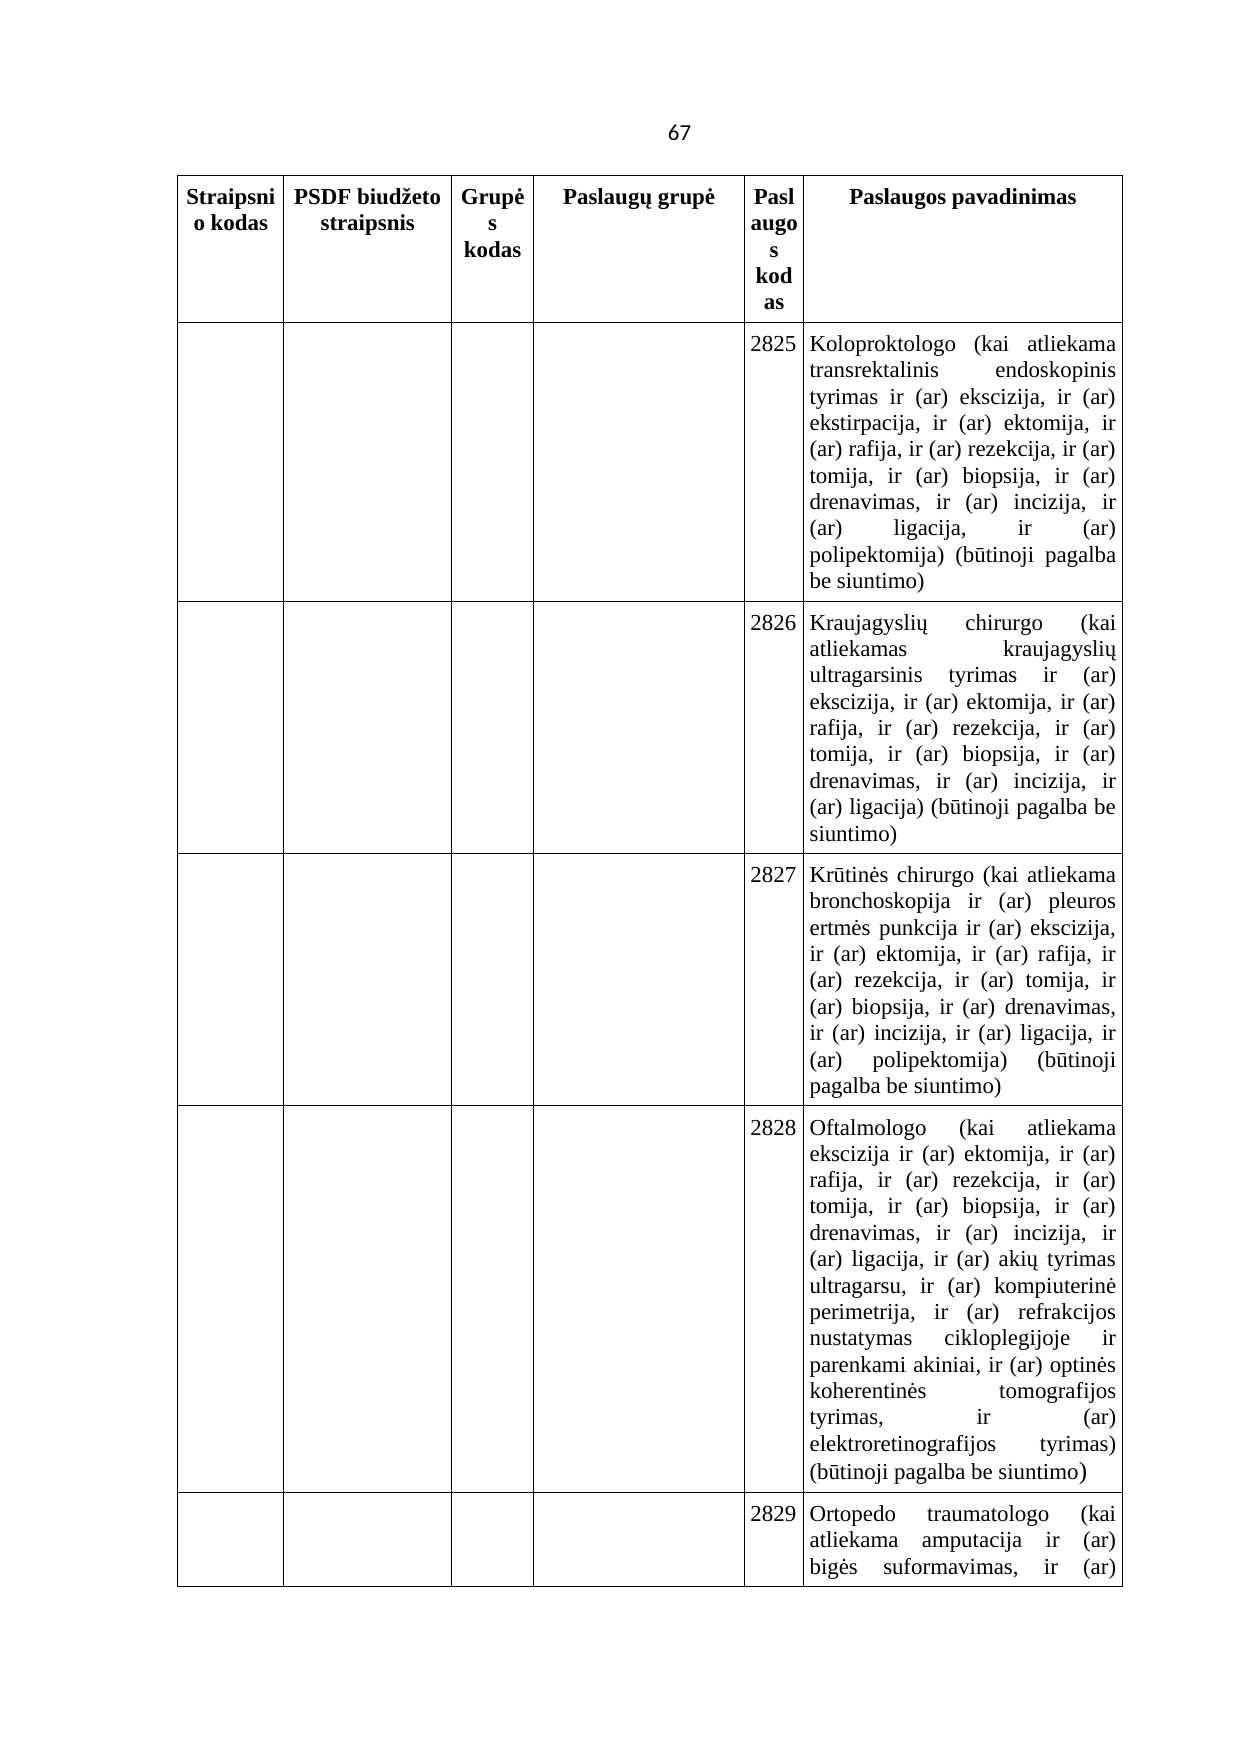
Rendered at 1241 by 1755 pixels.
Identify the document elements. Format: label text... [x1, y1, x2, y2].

table_cell [178, 1106, 283, 1492]
table_header Paslaugos kodas [745, 176, 803, 322]
table_cell Koloproktologo (kai atliekama transrektalinis endoskopinis tyrimas ir (ar) ekscizija, ir (ar) ekstirpacija, ir (ar) ektomija, ir (ar) rafija, ir (ar) rezekcija, ir (ar) tomija, ir (ar) biopsija, ir (ar) drenavimas, ir (ar) incizija, ir (ar) ligacija, ir (ar) polipektomija) (būtinoji pagalba be siuntimo) [804, 323, 1122, 601]
table_cell [534, 1493, 744, 1586]
table_cell [178, 323, 283, 601]
table_cell [284, 1106, 451, 1492]
table_cell Krūtinės chirurgo (kai atliekama bronchoskopija ir (ar) pleuros ertmės punkcija ir (ar) ekscizija, ir (ar) ektomija, ir (ar) rafija, ir (ar) rezekcija, ir (ar) tomija, ir (ar) biopsija, ir (ar) drenavimas, ir (ar) incizija, ir (ar) ligacija, ir (ar) polipektomija) (būtinoji pagalba be siuntimo) [804, 854, 1122, 1105]
table_cell [452, 1106, 533, 1492]
table_header Paslaugos pavadinimas [804, 176, 1122, 322]
table_cell 2825 [745, 323, 803, 601]
table_cell [284, 1493, 451, 1586]
table_cell [284, 602, 451, 853]
table_cell 2828 [745, 1106, 803, 1492]
table_cell Ortopedo traumatologo (kai atliekama amputacija ir (ar) bigės suformavimas, ir (ar) [804, 1493, 1122, 1586]
table_header Straipsnio kodas [178, 176, 283, 322]
table_cell Kraujagyslių chirurgo (kai atliekamas kraujagyslių ultragarsinis tyrimas ir (ar) ekscizija, ir (ar) ektomija, ir (ar) rafija, ir (ar) rezekcija, ir (ar) tomija, ir (ar) biopsija, ir (ar) drenavimas, ir (ar) incizija, ir (ar) ligacija) (būtinoji pagalba be siuntimo) [804, 602, 1122, 853]
table_header Grupės kodas [452, 176, 533, 322]
table_cell [534, 854, 744, 1105]
table_header Paslaugų grupė [534, 176, 744, 322]
table_cell [452, 854, 533, 1105]
table_header PSDF biudžeto straipsnis [284, 176, 451, 322]
table_cell [178, 602, 283, 853]
table_cell Oftalmologo (kai atliekama ekscizija ir (ar) ektomija, ir (ar) rafija, ir (ar) rezekcija, ir (ar) tomija, ir (ar) biopsija, ir (ar) drenavimas, ir (ar) incizija, ir (ar) ligacija, ir (ar) akių tyrimas ultragarsu, ir (ar) kompiuterinė perimetrija, ir (ar) refrakcijos nustatymas cikloplegijoje ir parenkami akiniai, ir (ar) optinės koherentinės tomografijos tyrimas, ir (ar) elektroretinografijos tyrimas) (būtinoji pagalba be siuntimo) [804, 1106, 1122, 1492]
table_cell [452, 1493, 533, 1586]
table_cell [534, 602, 744, 853]
table_cell [452, 323, 533, 601]
table_cell [178, 854, 283, 1105]
table_cell [284, 854, 451, 1105]
table_cell 2826 [745, 602, 803, 853]
table_cell 2829 [745, 1493, 803, 1586]
table_cell 2827 [745, 854, 803, 1105]
table_cell [452, 602, 533, 853]
table_cell [284, 323, 451, 601]
table_cell [178, 1493, 283, 1586]
table_cell [534, 1106, 744, 1492]
table_cell [534, 323, 744, 601]
